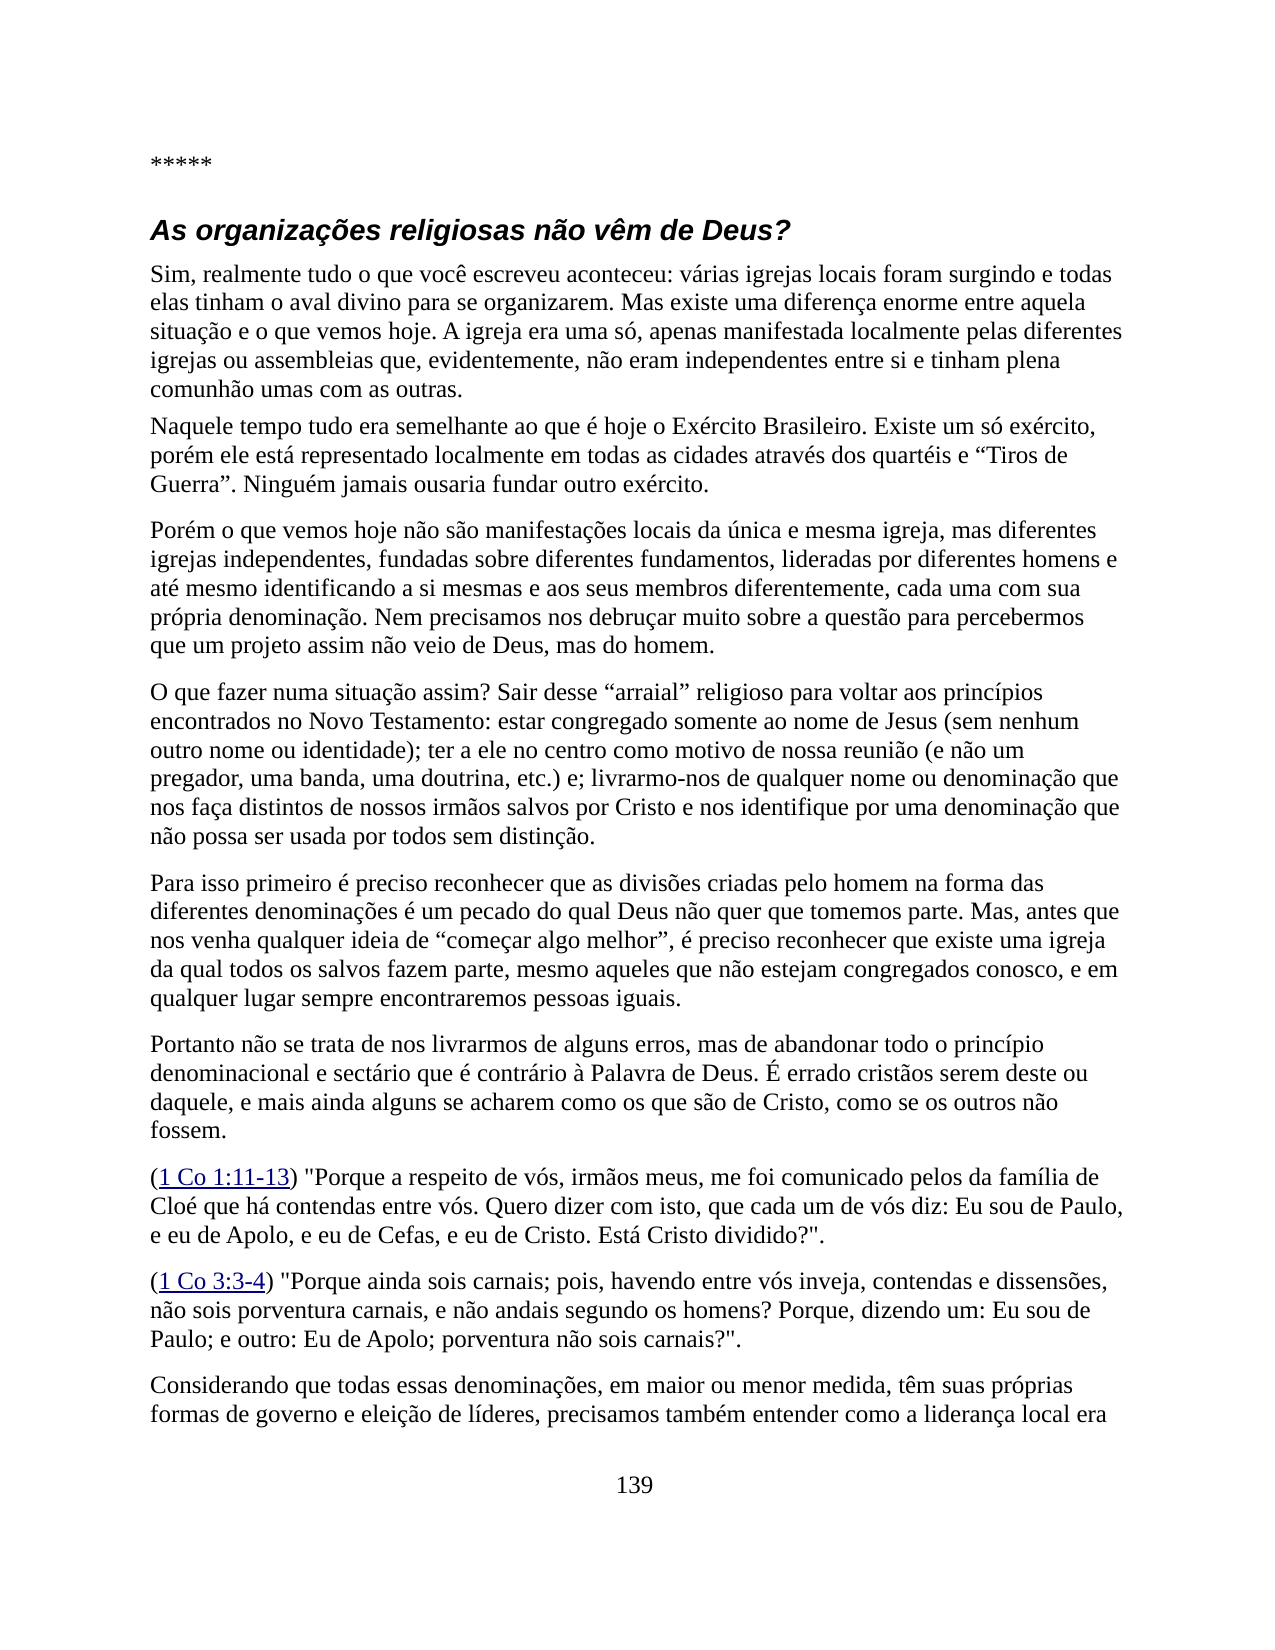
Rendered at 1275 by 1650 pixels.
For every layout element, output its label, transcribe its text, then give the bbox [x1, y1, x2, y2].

text Considerando que todas essas denominações, em maior ou menor medida, têm suas próprias formas de governo e eleição de líderes, precisamos também entender como a liderança local era [150, 1371, 1125, 1428]
text Naquele tempo tudo era semelhante ao que é hoje o Exército Brasileiro. Existe um só exército, porém ele está representado localmente em todas as cidades através dos quartéis e “Tiros de Guerra”. Ninguém jamais ousaria fundar outro exército. [150, 411, 1125, 498]
text (1 Co 3:3-4) "Porque ainda sois carnais; pois, havendo entre vós inveja, contendas e dissensões, não sois porventura carnais, e não andais segundo os homens? Porque, dizendo um: Eu sou de Paulo; e outro: Eu de Apolo; porventura não sois carnais?". [150, 1266, 1125, 1353]
text Portanto não se trata de nos livrarmos de alguns erros, mas de abandonar todo o princípio denominacional e sectário que é contrário à Palavra de Deus. É errado cristãos serem deste ou daquele, e mais ainda alguns se acharem como os que são de Cristo, como se os outros não fossem. [150, 1029, 1125, 1144]
text Sim, realmente tudo o que você escreveu aconteceu: várias igrejas locais foram surgindo e todas elas tinham o aval divino para se organizarem. Mas existe uma diferença enorme entre aquela situação e o que vemos hoje. A igreja era uma só, apenas manifestada localmente pelas diferentes igrejas ou assembleias que, evidentemente, não eram independentes entre si e tinham plena comunhão umas com as outras. [150, 259, 1125, 402]
text O que fazer numa situação assim? Sair desse “arraial” religioso para voltar aos princípios encontrados no Novo Testamento: estar congregado somente ao nome de Jesus (sem nenhum outro nome ou identidade); ter a ele no centro como motivo de nossa reunião (e não um pregador, uma banda, uma doutrina, etc.) e; livrarmo-nos de qualquer nome ou denominação que nos faça distintos de nossos irmãos salvos por Cristo e nos identifique por uma denominação que não possa ser usada por todos sem distinção. [150, 677, 1125, 850]
text (1 Co 1:11-13) "Porque a respeito de vós, irmãos meus, me foi comunicado pelos da família de Cloé que há contendas entre vós. Quero dizer com isto, que cada um de vós diz: Eu sou de Paulo, e eu de Apolo, e eu de Cefas, e eu de Cristo. Está Cristo dividido?". [150, 1162, 1125, 1248]
text Para isso primeiro é preciso reconhecer que as divisões criadas pelo homem na forma das diferentes denominações é um pecado do qual Deus não quer que tomemos parte. Mas, antes que nos venha qualquer ideia de “começar algo melhor”, é preciso reconhecer que existe uma igreja da qual todos os salvos fazem parte, mesmo aqueles que não estejam congregados conosco, e em qualquer lugar sempre encontraremos pessoas iguais. [150, 868, 1125, 1011]
text Porém o que vemos hoje não são manifestações locais da única e mesma igreja, mas diferentes igrejas independentes, fundadas sobre diferentes fundamentos, lideradas por diferentes homens e até mesmo identificando a si mesmas e aos seus membros diferentemente, cada uma com sua própria denominação. Nem precisamos nos debruçar muito sobre a questão para percebermos que um projeto assim não veio de Deus, mas do homem. [150, 516, 1125, 659]
subtitle As organizações religiosas não vêm de Deus? [150, 213, 1125, 246]
text ***** [150, 150, 1125, 179]
